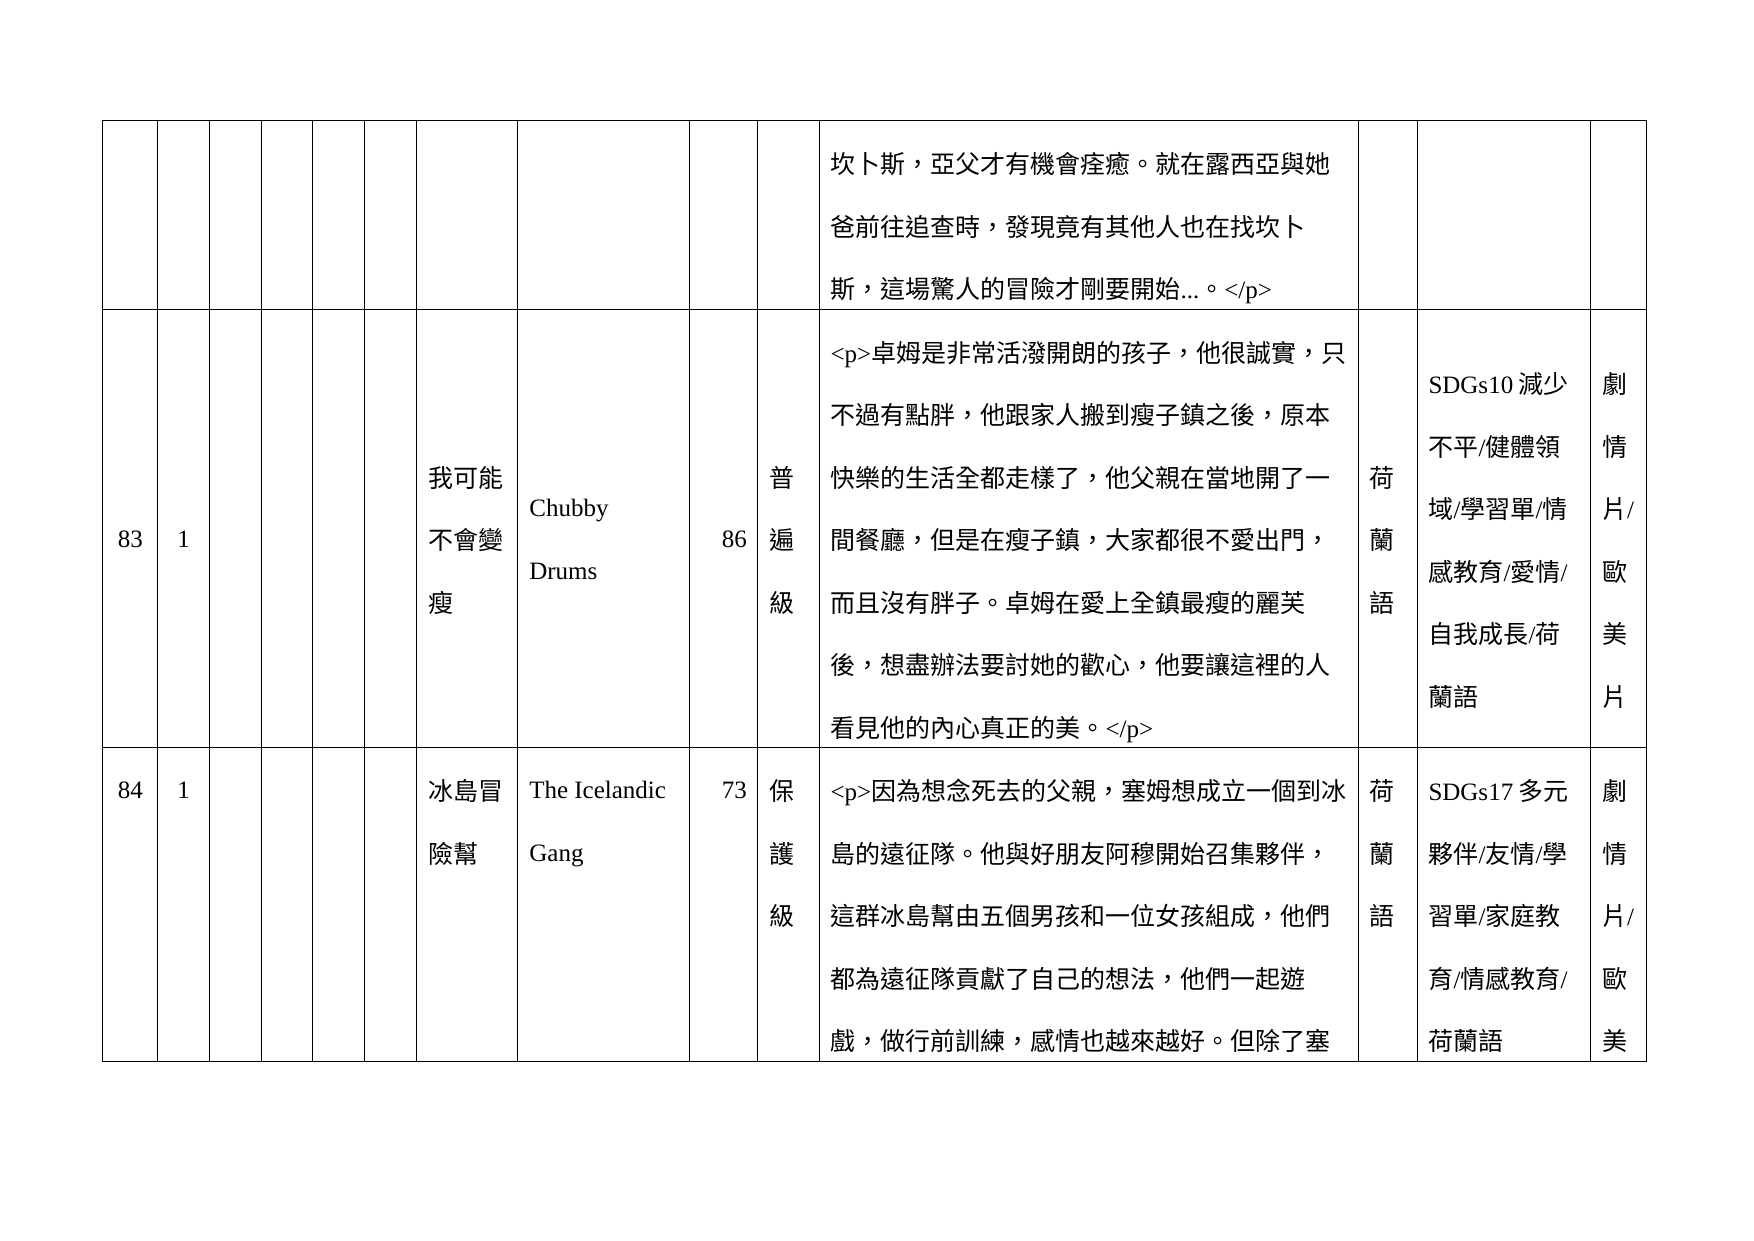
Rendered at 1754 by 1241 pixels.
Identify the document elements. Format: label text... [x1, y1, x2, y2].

table_cell 荷蘭語 [1359, 748, 1417, 1061]
table_cell 86 [690, 310, 757, 747]
table_cell 83 [103, 310, 157, 747]
table_cell 1 [158, 310, 209, 747]
table_cell 冰島冒險幫 [417, 748, 517, 1061]
table_cell <p>因為想念死去的父親，塞姆想成立一個到冰島的遠征隊。他與好朋友阿穆開始召集夥伴，這群冰島幫由五個男孩和一位女孩組成，他們都為遠征隊貢獻了自己的想法，他們一起遊戲，做行前訓練，感情也越來越好。但除了塞 [820, 748, 1358, 1061]
table_cell 我可能不會變瘦 [417, 310, 517, 747]
table_cell 劇情片/歐美 [1591, 748, 1646, 1061]
table_cell [518, 121, 689, 309]
table_cell [417, 121, 517, 309]
table_cell [210, 310, 261, 747]
table_cell 1 [158, 748, 209, 1061]
table_cell SDGs17多元夥伴/友情/學習單/家庭教育/情感教育/荷蘭語 [1418, 748, 1590, 1061]
table_cell [1418, 121, 1590, 309]
table_cell [210, 748, 261, 1061]
table_cell [313, 748, 364, 1061]
table_cell [262, 310, 312, 747]
table_cell 荷蘭語 [1359, 310, 1417, 747]
table_cell [210, 121, 261, 309]
table_cell 保護級 [758, 748, 819, 1061]
table_cell [690, 121, 757, 309]
table_cell <p>卓姆是非常活潑開朗的孩子，他很誠實，只不過有點胖，他跟家人搬到瘦子鎮之後，原本快樂的生活全都走樣了，他父親在當地開了一間餐廳，但是在瘦子鎮，大家都很不愛出門，而且沒有胖子。卓姆在愛上全鎮最瘦的麗芙後，想盡辦法要討她的歡心，他要讓這裡的人看見他的內心真正的美。</p> [820, 310, 1358, 747]
table_cell [262, 748, 312, 1061]
table_cell [365, 748, 416, 1061]
table_cell [103, 121, 157, 309]
table_cell 普遍級 [758, 310, 819, 747]
table_cell [365, 310, 416, 747]
table_cell [1591, 121, 1646, 309]
table_cell [158, 121, 209, 309]
table_cell The Icelandic Gang [518, 748, 689, 1061]
table_cell 84 [103, 748, 157, 1061]
table_cell [262, 121, 312, 309]
table_cell [758, 121, 819, 309]
table_cell [313, 121, 364, 309]
table_cell 73 [690, 748, 757, 1061]
table_cell SDGs10減少不平/健體領域/學習單/情感教育/愛情/自我成長/荷蘭語 [1418, 310, 1590, 747]
table_cell [365, 121, 416, 309]
table_cell 劇情片/歐美片 [1591, 310, 1646, 747]
table_cell [313, 310, 364, 747]
table_cell Chubby Drums [518, 310, 689, 747]
table_cell [1359, 121, 1417, 309]
table_cell 坎卜斯，亞父才有機會痊癒。就在露西亞與她爸前往追查時，發現竟有其他人也在找坎卜斯，這場驚人的冒險才剛要開始...。</p> [820, 121, 1358, 309]
